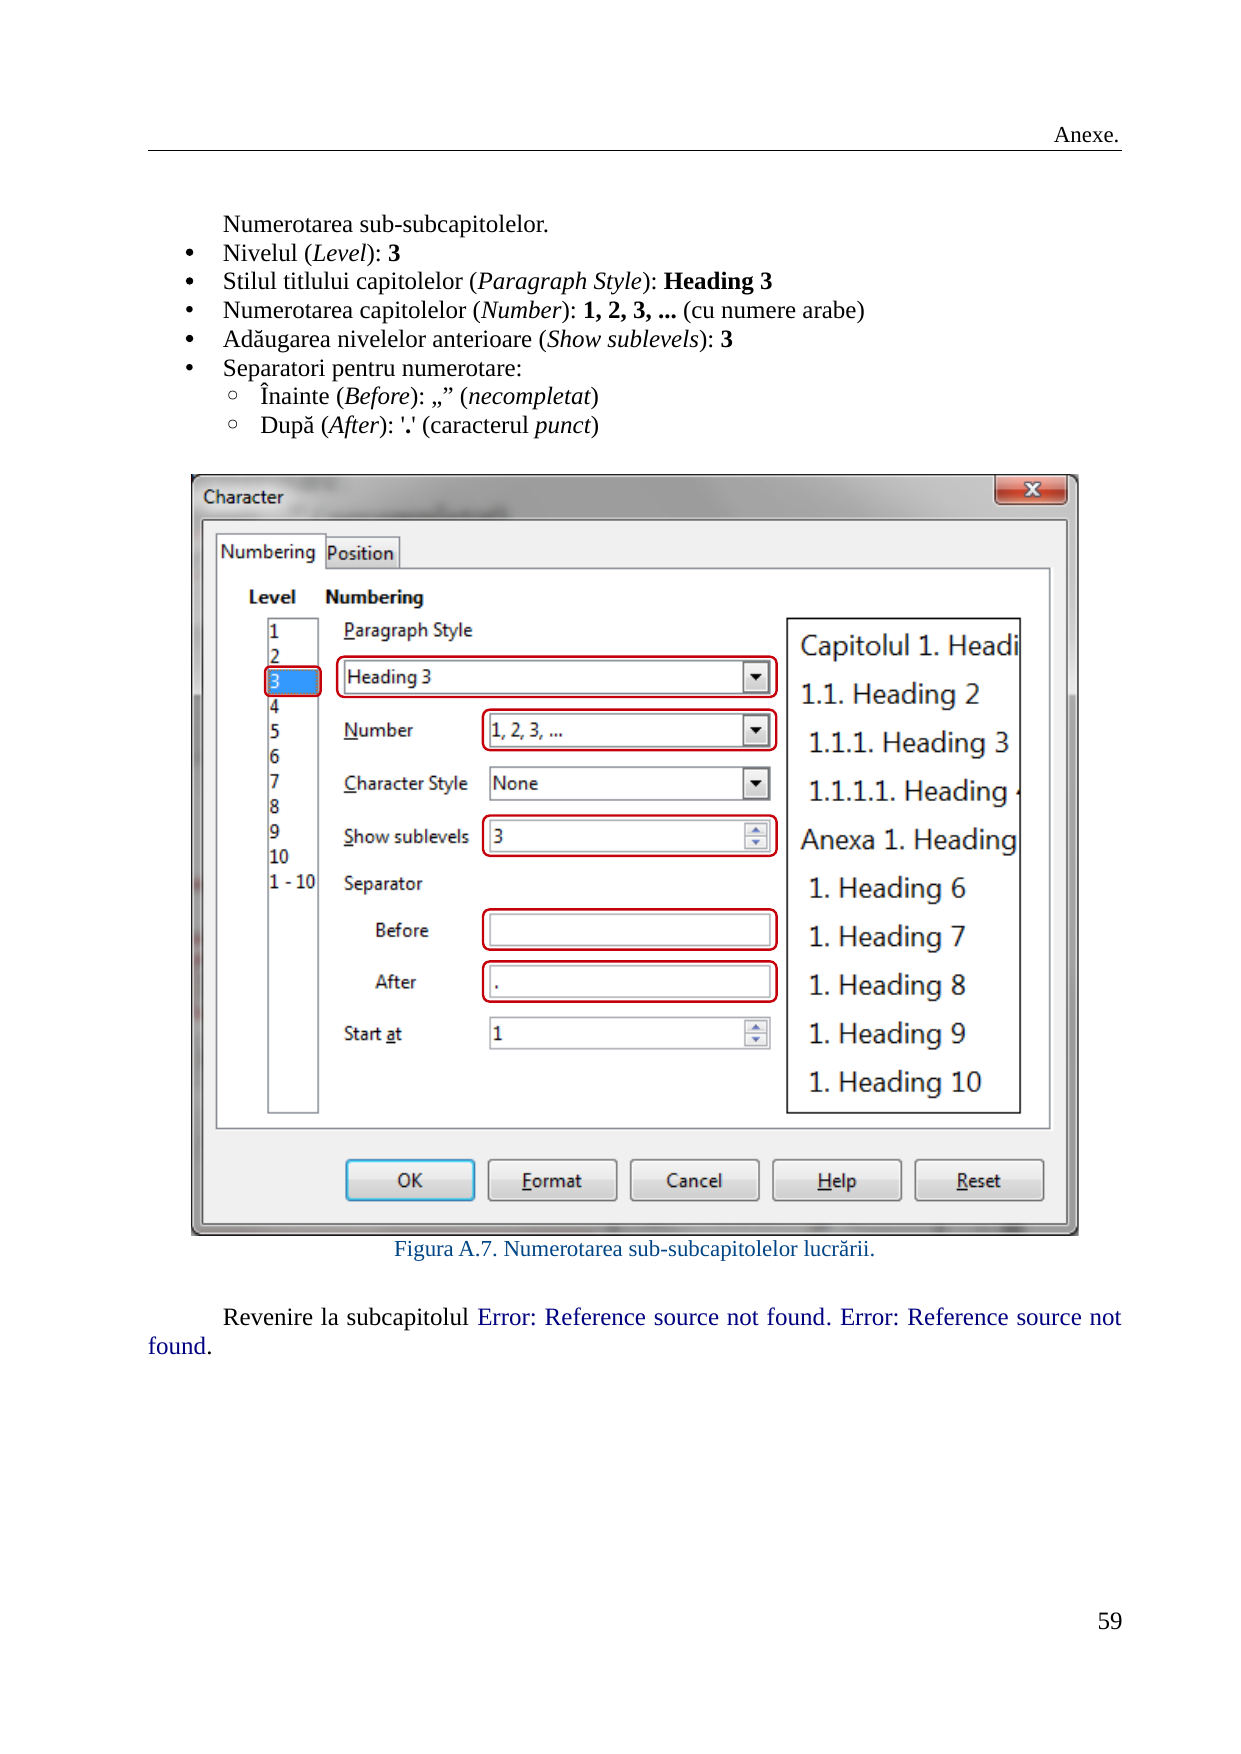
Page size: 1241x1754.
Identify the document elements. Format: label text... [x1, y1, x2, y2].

list Nivelul (Level): 3 [185, 238, 1122, 266]
list Separatori pentru numerotare: [185, 353, 1122, 381]
picture [191, 474, 1079, 1236]
list După (After): '.' (caracterul punct) [223, 410, 1122, 439]
list Numerotarea capitolelor (Number): 1, 2, 3, ... (cu numere arabe) [185, 295, 1122, 324]
text Figura A.7. Numerotarea sub-subcapitolelor lucrării. [148, 1236, 1122, 1261]
text Revenire la subcapitolul Error: Reference source not found. Error: Reference source not found. [148, 1302, 1122, 1359]
list Înainte (Before): „” (necompletat) [223, 381, 1122, 410]
list Adăugarea nivelelor anterioare (Show sublevels): 3 [185, 324, 1122, 353]
text Numerotarea sub-subcapitolelor. [148, 209, 1122, 238]
list Stilul titlului capitolelor (Paragraph Style): Heading 3 [185, 266, 1122, 295]
